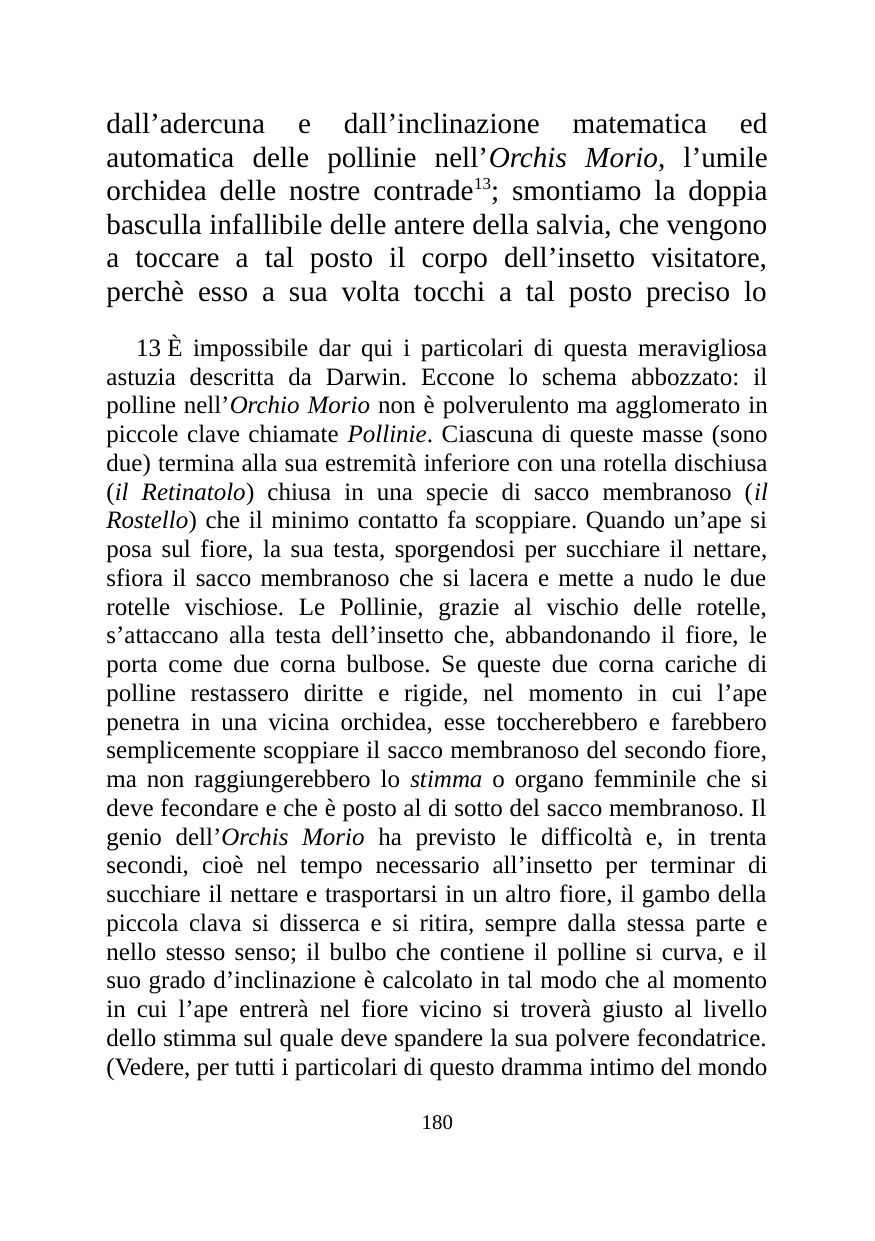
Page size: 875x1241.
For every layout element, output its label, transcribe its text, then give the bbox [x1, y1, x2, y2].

text È impossibile dar qui i particolari di questa meravigliosa astuzia descritta da Darwin. Eccone lo schema abbozzato: il polline nell’Orchio Morio non è polverulento ma agglomerato in piccole clave chiamate Pollinie. Ciascuna di queste masse (sono due) termina alla sua estremità inferiore con una rotella dischiusa (il Retinatolo) chiusa in una specie di sacco membranoso (il Rostello) che il minimo contatto fa scoppiare. Quando un’ape si posa sul fiore, la sua testa, sporgendosi per succhiare il nettare, sfiora il sacco membranoso che si lacera e mette a nudo le due rotelle vischiose. Le Pollinie, grazie al vischio delle rotelle, s’attaccano alla testa dell’insetto che, abbandonando il fiore, le porta come due corna bulbose. Se queste due corna cariche di polline restassero diritte e rigide, nel momento in cui l’ape penetra in una vicina orchidea, esse toccherebbero e farebbero semplicemente scoppiare il sacco membranoso del secondo fiore, ma non raggiungerebbero lo stimma o organo femminile che si deve fecondare e che è posto al di sotto del sacco membranoso. Il genio dell’Orchis Morio ha previsto le difficoltà e, in trenta secondi, cioè nel tempo necessario all’insetto per terminar di succhiare il nettare e trasportarsi in un altro fiore, il gambo della piccola clava si disserca e si ritira, sempre dalla stessa parte e nello stesso senso; il bulbo che contiene il polline si curva, e il suo grado d’inclinazione è calcolato in tal modo che al momento in cui l’ape entrerà nel fiore vicino si troverà giusto al livello dello stimma sul quale deve spandere la sua polvere fecondatrice. (Vedere, per tutti i particolari di questo dramma intimo del mondo [106, 333, 768, 1080]
text dall’adercuna e dall’inclinazione matematica ed automatica delle pollinie nell’Orchis Morio, l’umile orchidea delle nostre contrade; smontiamo la doppia basculla infallibile delle antere della salvia, che vengono a toccare a tal posto il corpo dell’insetto visitatore, perchè esso a sua volta tocchi a tal posto preciso lo [106, 106, 768, 307]
